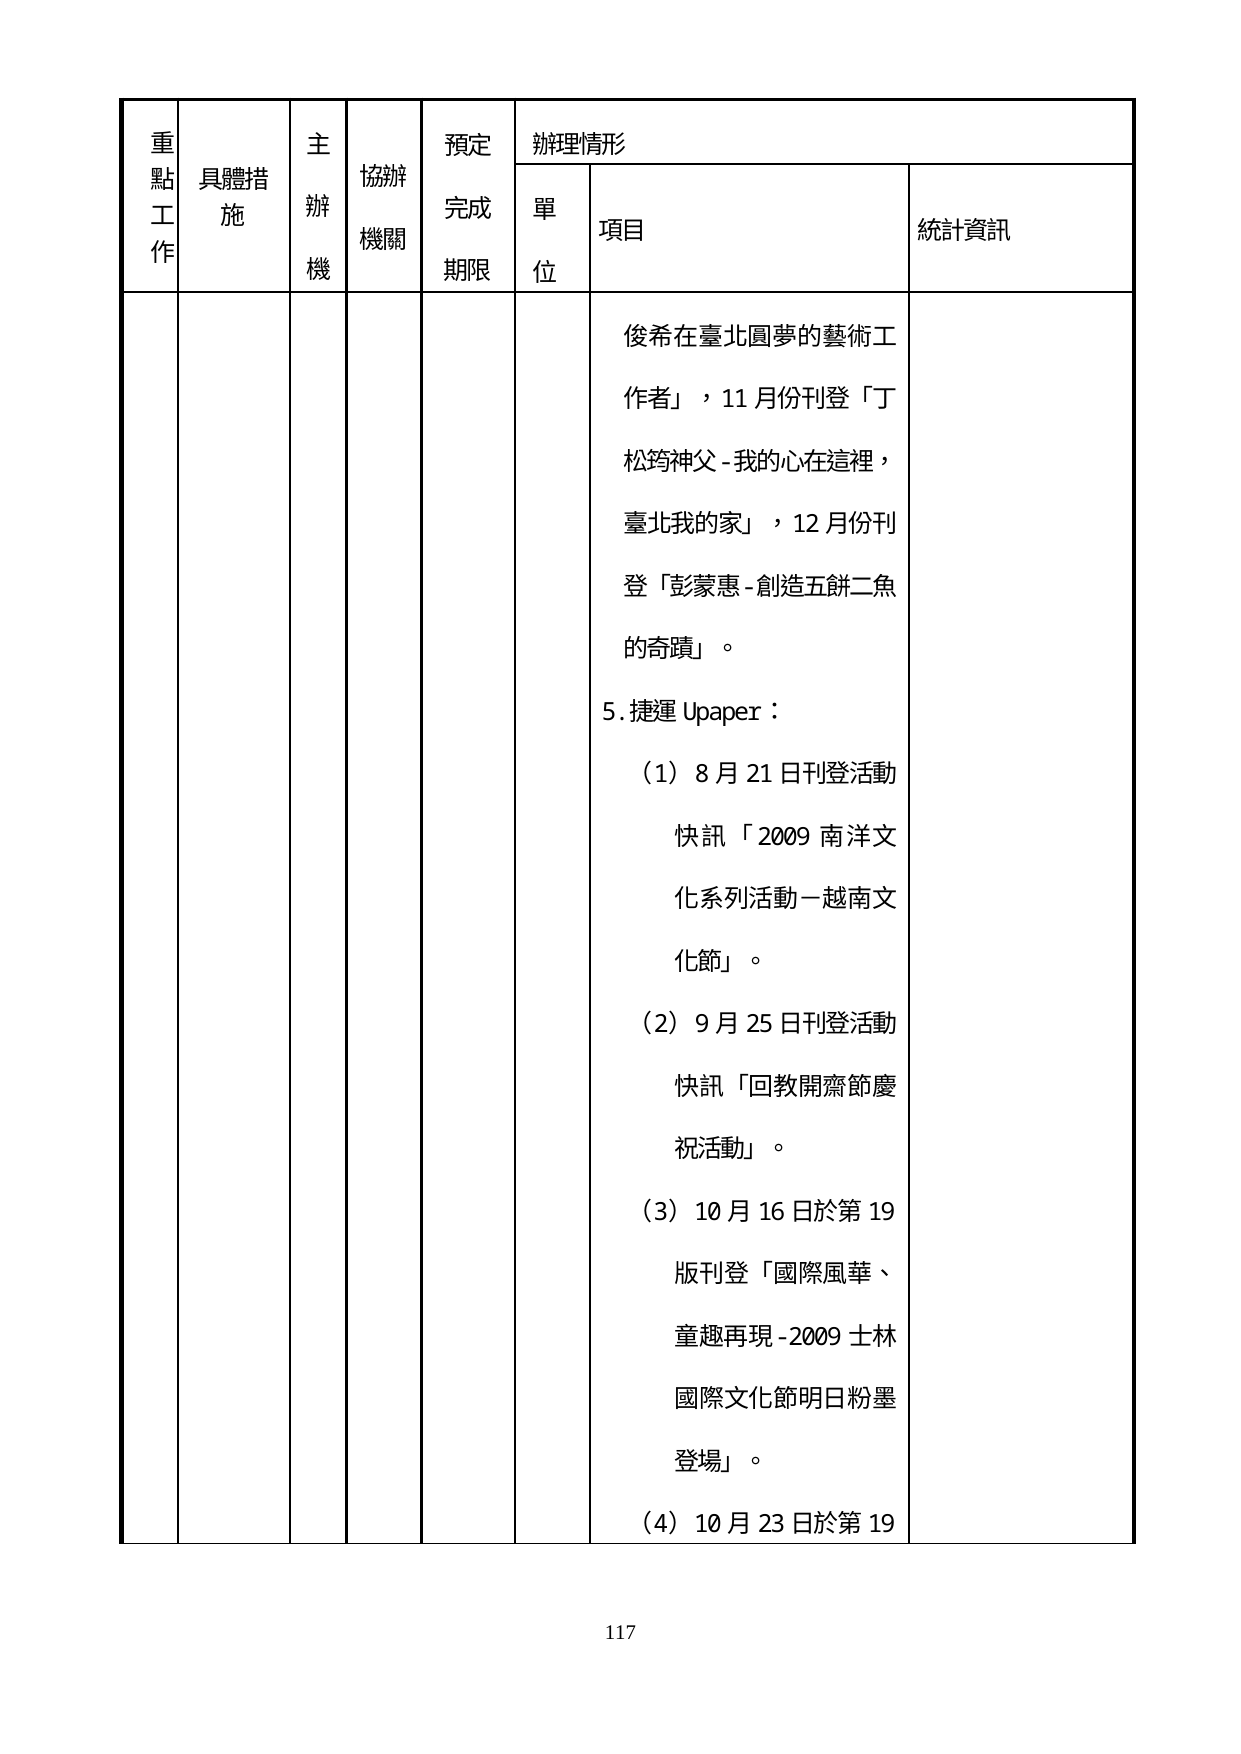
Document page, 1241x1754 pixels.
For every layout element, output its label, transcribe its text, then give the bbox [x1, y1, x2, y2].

table_header 辦理情形 [516, 101, 1132, 163]
table_cell [910, 293, 1132, 1543]
table_cell 統計資訊 [910, 165, 1132, 291]
table_header 協辦 機關 [348, 101, 420, 291]
table_header 重點工作 [124, 101, 177, 291]
table_header 主辦 機關 [291, 101, 345, 291]
table_cell 單位 [516, 165, 589, 291]
table_header 具體措施 [179, 101, 289, 291]
table_cell [124, 293, 177, 1543]
table_cell 新聞局 [291, 293, 345, 1543]
table_cell [516, 293, 589, 1543]
table_cell [179, 293, 289, 1543]
table_cell [348, 293, 420, 1543]
table_cell 俊希在臺北圓夢的藝術工作者」，11月份刊登「丁松筠神父-我的心在這裡，臺北我的家」，12月份刊登「彭蒙惠-創造五餅二魚的奇蹟」。 5.捷運Upaper： （1）8月21日刊登活動快訊「2009南洋文化系列活動－越南文化節」。 （2）9月25日刊登活動快訊「回教開齋節慶祝活動」。 （3）10月16日於第19版刊登「國際風華、童趣再現-2009士林國際文化節明日粉墨登場」。 （4）10月23日於第19 [591, 293, 908, 1543]
table_cell 項目 [591, 165, 908, 291]
table_header 預定完成期限 [423, 101, 514, 291]
table_cell [423, 293, 514, 1543]
